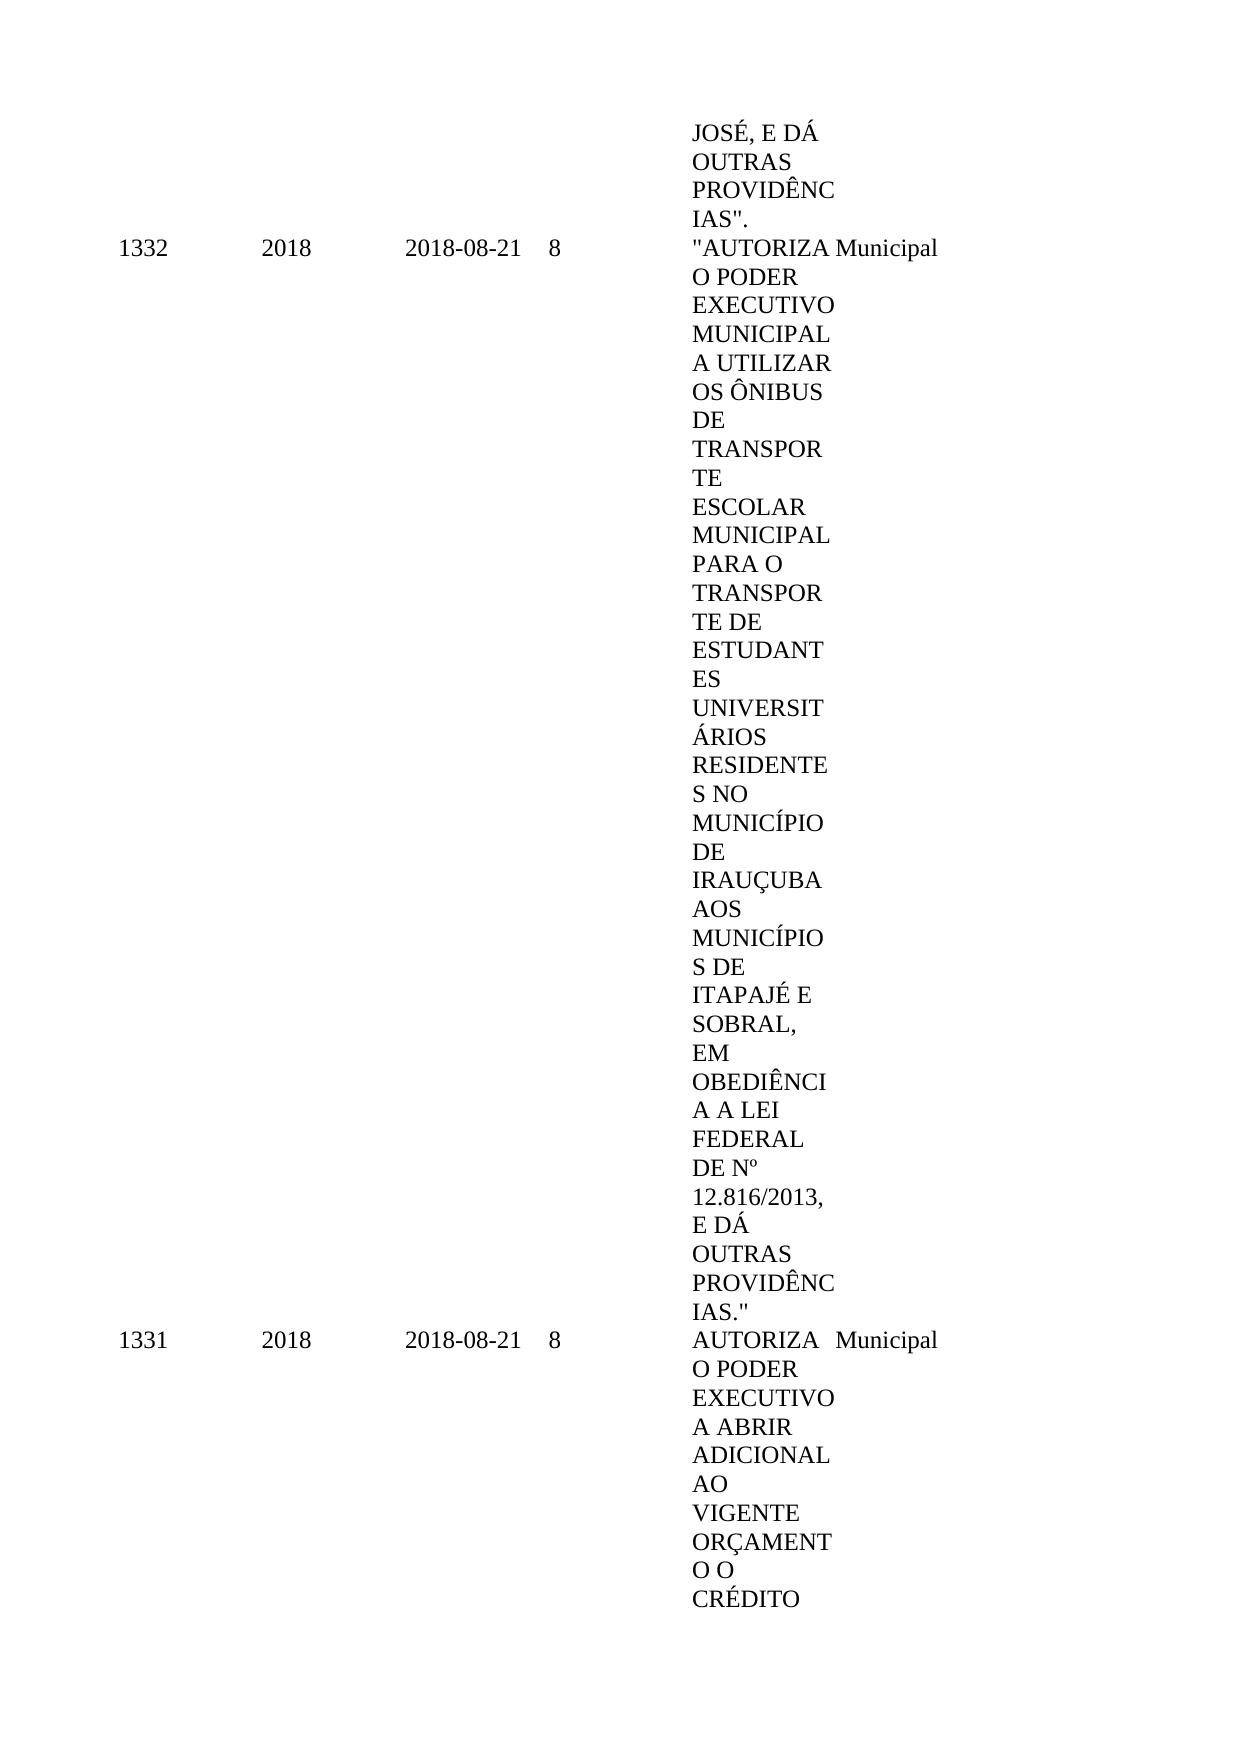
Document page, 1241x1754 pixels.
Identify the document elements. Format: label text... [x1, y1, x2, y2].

table_cell [979, 118, 1122, 233]
table_cell [835, 118, 979, 233]
table_cell 2018-08-21 [405, 1326, 548, 1613]
table_cell [261, 118, 405, 233]
table_cell 2018 [261, 233, 405, 1326]
table_cell [979, 233, 1122, 1326]
table_cell Municipal [835, 1326, 979, 1613]
table_cell 1331 [118, 1326, 261, 1613]
table_cell [118, 118, 261, 233]
table_cell [405, 118, 548, 233]
table_cell JOSÉ, E DÁ OUTRAS PROVIDÊNCIAS". [692, 118, 835, 233]
table_cell [548, 118, 692, 233]
table_cell AUTORIZA O PODER EXECUTIVO A ABRIR ADICIONAL AO VIGENTE ORÇAMENTO O CRÉDITO [692, 1326, 835, 1613]
table_cell "AUTORIZA O PODER EXECUTIVO MUNICIPAL A UTILIZAR OS ÔNIBUS DE TRANSPORTE ESCOLAR MUNICIPAL PARA O TRANSPORTE DE ESTUDANTES UNIVERSITÁRIOS RESIDENTES NO MUNICÍPIO DE IRAUÇUBA AOS MUNICÍPIOS DE ITAPAJÉ E SOBRAL, EM OBEDIÊNCIA A LEI FEDERAL DE Nº 12.816/2013, E DÁ OUTRAS PROVIDÊNCIAS." [692, 233, 835, 1326]
table_cell 2018 [261, 1326, 405, 1613]
table_cell 8 [548, 233, 692, 1326]
table_cell 2018-08-21 [405, 233, 548, 1326]
table_cell 1332 [118, 233, 261, 1326]
table_cell [979, 1326, 1122, 1613]
table_cell 8 [548, 1326, 692, 1613]
table_cell Municipal [835, 233, 979, 1326]
